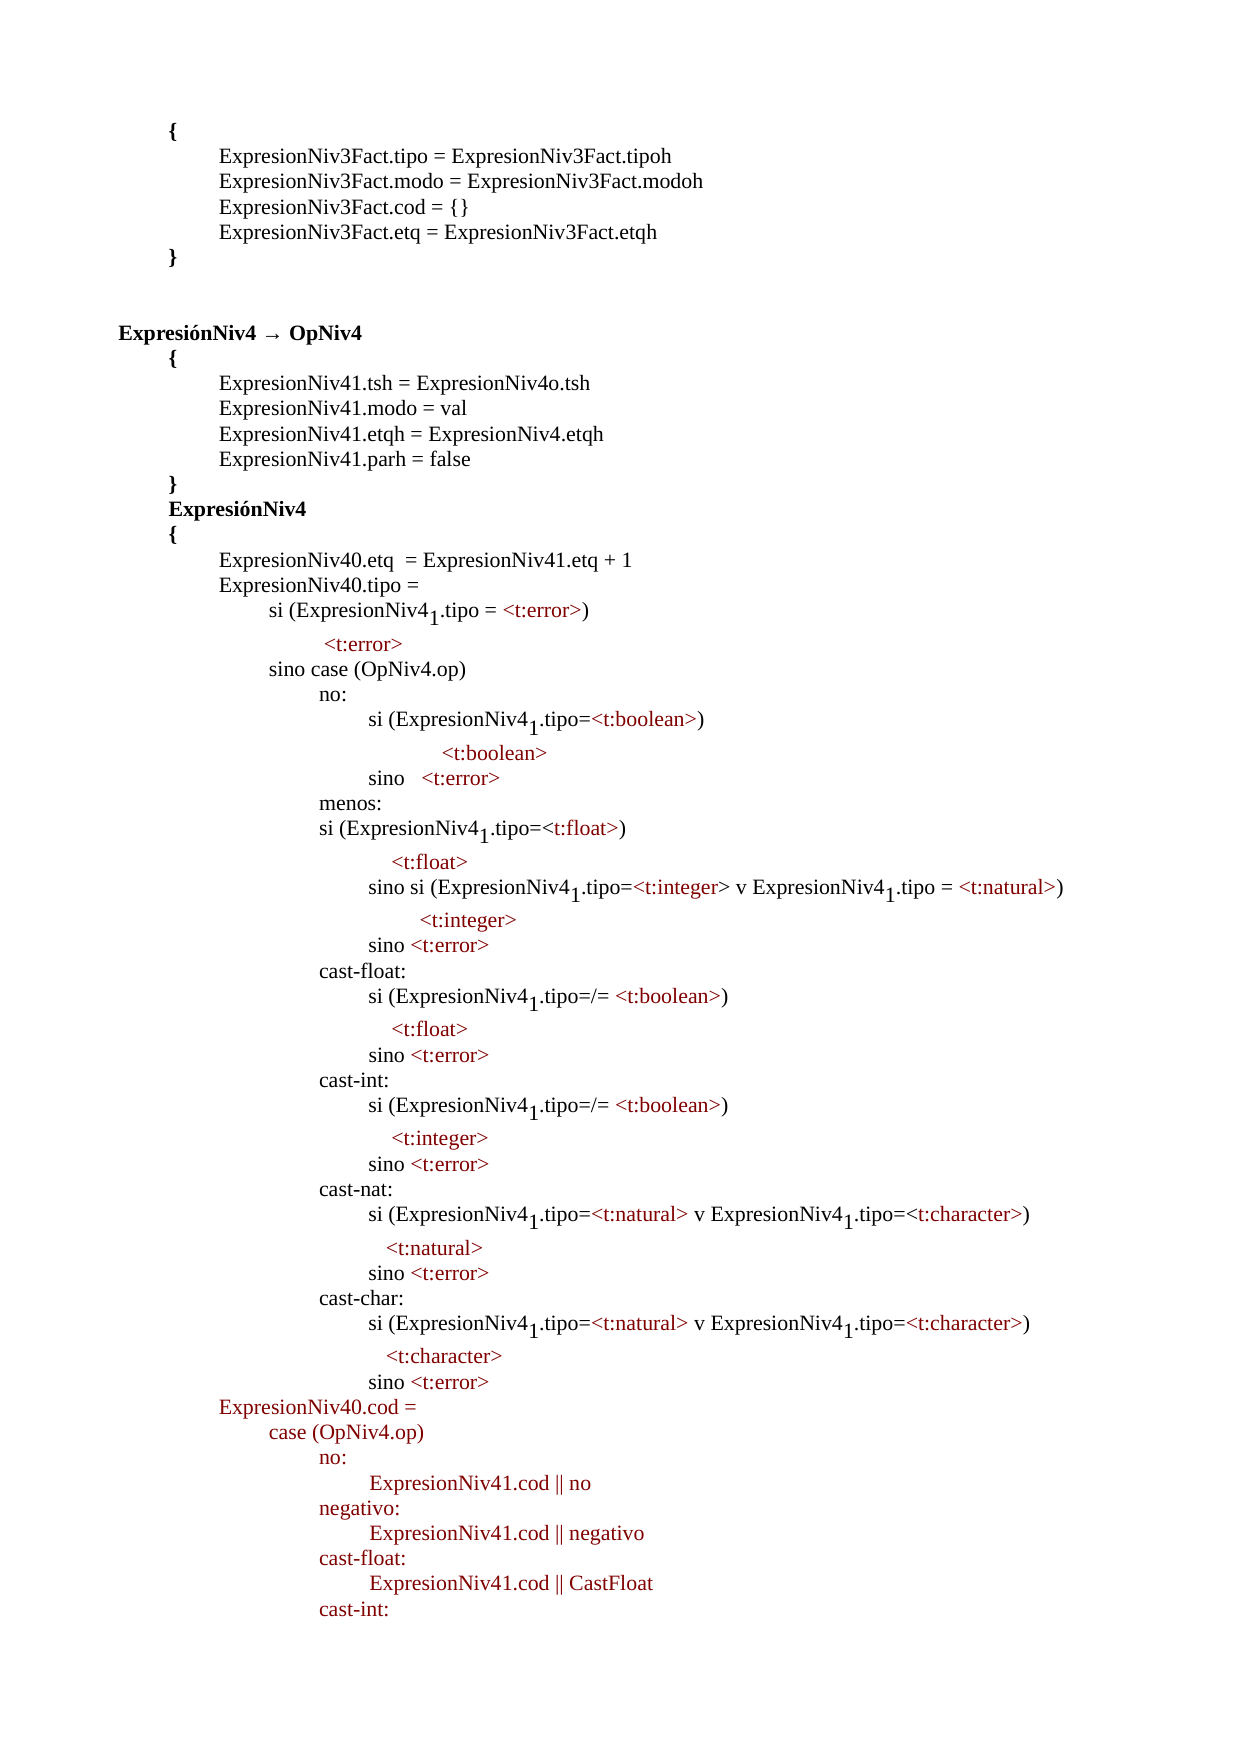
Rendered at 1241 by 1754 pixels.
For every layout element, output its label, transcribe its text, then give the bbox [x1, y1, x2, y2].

text ExpresionNiv41.etqh = ExpresionNiv4.etqh [118, 421, 1122, 446]
text ExpresionNiv41.cod || CastFloat [118, 1570, 1122, 1596]
text sino <t:error> [118, 1042, 1122, 1067]
text sino <t:error> [118, 1260, 1122, 1285]
text negativo: [118, 1495, 1122, 1520]
text ExpresiónNiv4 [168, 496, 1122, 521]
text <t:float> [118, 849, 1122, 874]
text sino <t:error> [118, 765, 1122, 790]
text <t:boolean> [118, 739, 1122, 765]
text ExpresionNiv40.etq = ExpresionNiv41.etq + 1 [168, 547, 1122, 572]
text ExpresiónNiv4 → OpNiv4 [118, 320, 1122, 345]
text sino <t:error> [118, 932, 1122, 958]
text no: [118, 681, 1122, 706]
text <t:error> [118, 631, 1122, 656]
text sino case (OpNiv4.op) [118, 656, 1122, 681]
text { [168, 118, 1122, 143]
text ExpresionNiv3Fact.tipo = ExpresionNiv3Fact.tipoh [168, 143, 1122, 168]
text ExpresionNiv40.cod = [118, 1394, 1122, 1419]
text si (ExpresionNiv41.tipo=<t:boolean>) [118, 706, 1122, 739]
text ExpresionNiv3Fact.modo = ExpresionNiv3Fact.modoh [168, 168, 1122, 194]
text cast-nat: [118, 1176, 1122, 1201]
text { [168, 345, 1122, 370]
text cast-float: [118, 1545, 1122, 1570]
text cast-int: [118, 1596, 1122, 1621]
text <t:float> [118, 1016, 1122, 1042]
text si (ExpresionNiv41.tipo=<t:natural> v ExpresionNiv41.tipo=<t:character>) [118, 1310, 1122, 1343]
text sino <t:error> [118, 1151, 1122, 1176]
text no: [118, 1444, 1122, 1469]
text si (ExpresionNiv41.tipo = <t:error>) [118, 597, 1122, 631]
text si (ExpresionNiv41.tipo=/= <t:boolean>) [118, 983, 1122, 1016]
text } [168, 471, 1122, 496]
text cast-float: [118, 958, 1122, 983]
text { [168, 521, 1122, 547]
text ExpresionNiv3Fact.cod = {} [118, 194, 1122, 219]
text <t:integer> [118, 1125, 1122, 1151]
text <t:integer> [118, 907, 1122, 932]
text sino si (ExpresionNiv41.tipo=<t:integer> v ExpresionNiv41.tipo = <t:natural>) [118, 874, 1122, 907]
text si (ExpresionNiv41.tipo=/= <t:boolean>) [118, 1092, 1122, 1125]
text menos: [118, 790, 1122, 815]
text cast-int: [118, 1067, 1122, 1092]
text ExpresionNiv41.tsh = ExpresionNiv4o.tsh [118, 370, 1122, 395]
text ExpresionNiv41.modo = val [118, 395, 1122, 421]
text ExpresionNiv41.cod || negativo [118, 1520, 1122, 1545]
text ExpresionNiv41.parh = false [118, 446, 1122, 471]
text ExpresionNiv41.cod || no [118, 1469, 1122, 1495]
text <t:character> [118, 1343, 1122, 1369]
text ExpresionNiv40.tipo = [118, 572, 1122, 597]
text case (OpNiv4.op) [118, 1419, 1122, 1444]
text si (ExpresionNiv41.tipo=<t:natural> v ExpresionNiv41.tipo=<t:character>) [118, 1201, 1122, 1234]
text <t:natural> [118, 1234, 1122, 1260]
text sino <t:error> [118, 1369, 1122, 1394]
text cast-char: [118, 1285, 1122, 1310]
text } [168, 244, 1122, 269]
text ExpresionNiv3Fact.etq = ExpresionNiv3Fact.etqh [168, 219, 1122, 244]
text si (ExpresionNiv41.tipo=<t:float>) [118, 815, 1122, 849]
